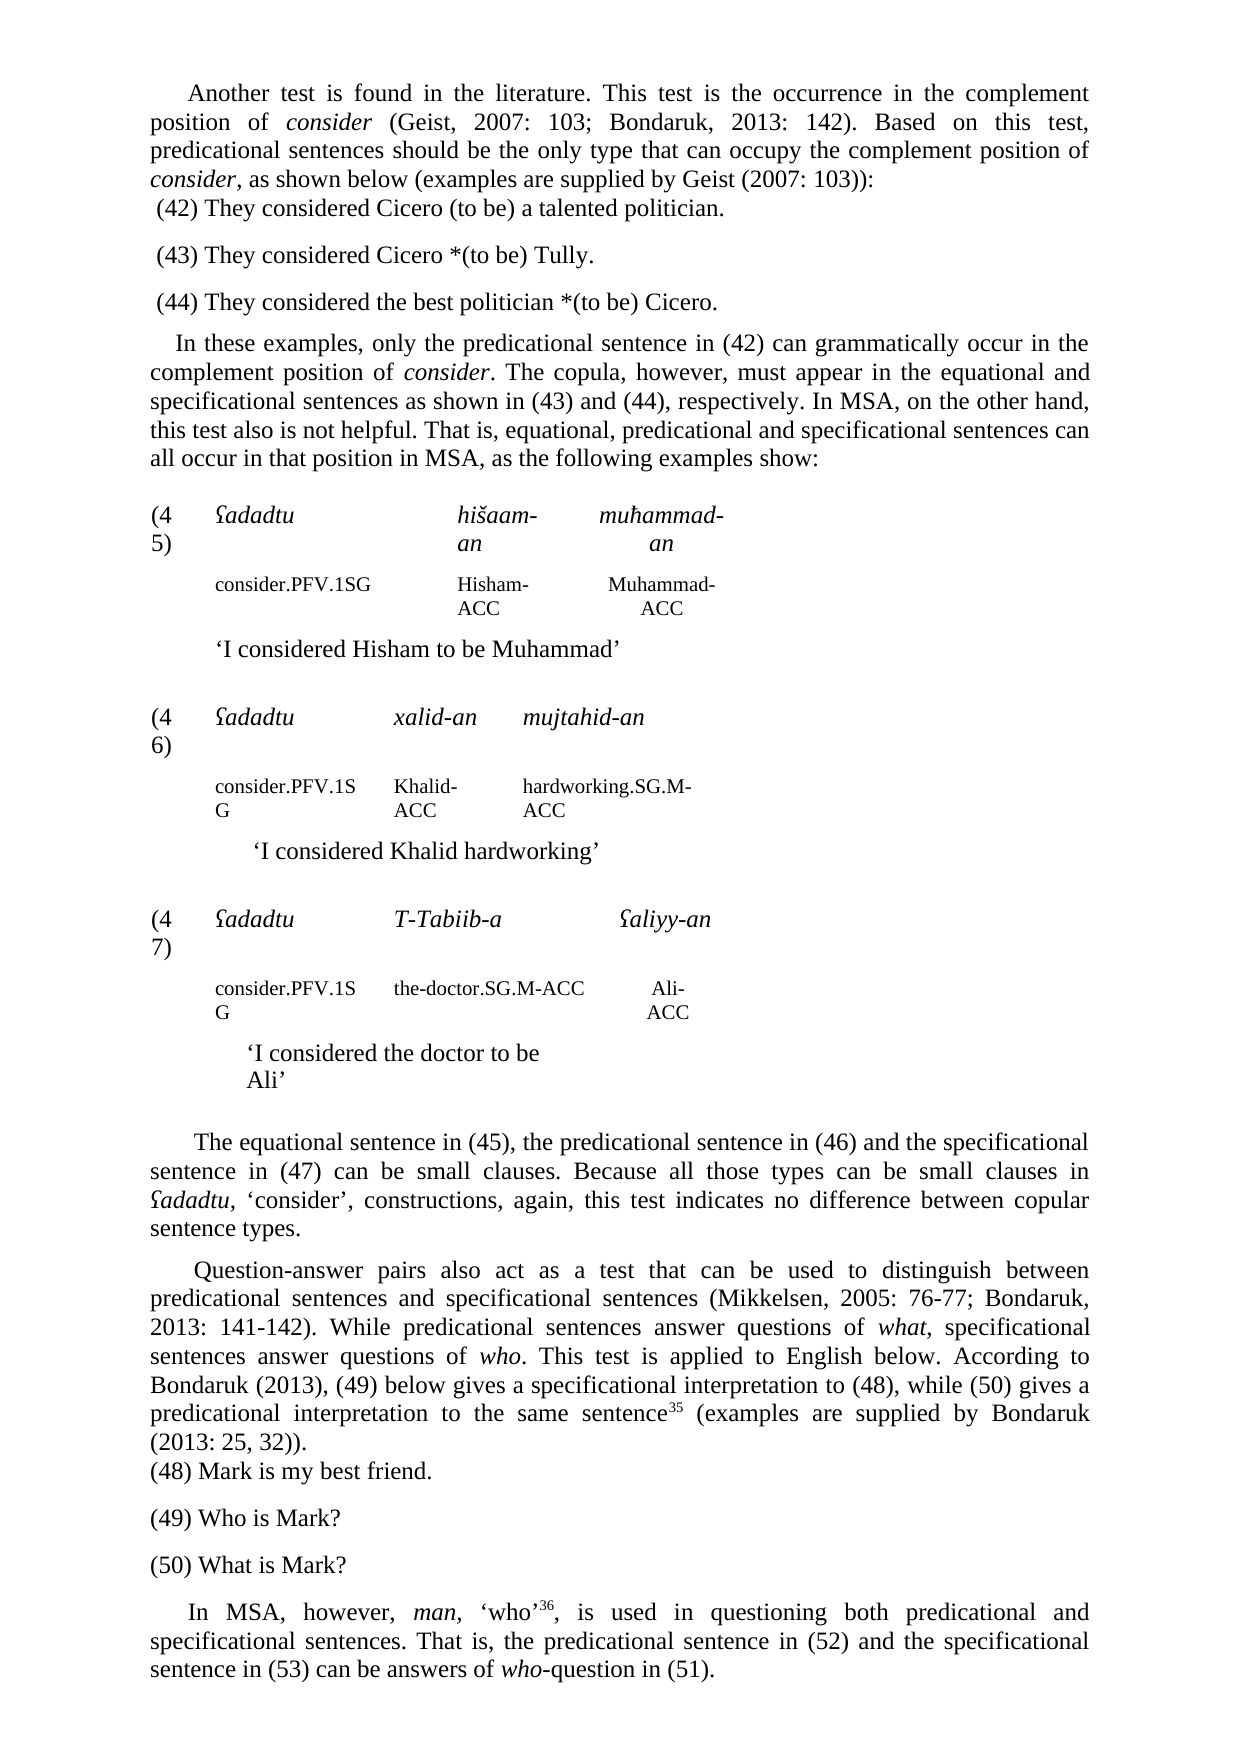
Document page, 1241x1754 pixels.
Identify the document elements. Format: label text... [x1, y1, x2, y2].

list Mark is my best friend. [150, 1456, 1123, 1485]
table_cell Muhammad-ACC [573, 557, 758, 620]
list They considered Cicero (to be) a talented politician. [156, 193, 1123, 222]
text In MSA, however, man, ‘who’36, is used in questioning both predicational and specificational sentences. That is, the predicational sentence in (52) and the specificational sentence in (53) can be answers of who-question in (51). [150, 1597, 1091, 1683]
table_cell Hisham-ACC [403, 557, 573, 620]
table_header mujtahid-an [500, 704, 744, 759]
table_header xalid-an [371, 704, 500, 759]
table_header muħammad-an [573, 502, 758, 557]
table_header (45) [119, 502, 192, 557]
table_cell Khalid-ACC [371, 759, 500, 822]
table_header ʕadadtu [192, 906, 371, 961]
table_cell [596, 1024, 732, 1094]
table_cell [119, 822, 192, 867]
table_header ʕadadtu [192, 704, 371, 759]
table_cell [119, 759, 192, 822]
text The equational sentence in (45), the predicational sentence in (46) and the specificational sentence in (47) can be small clauses. Because all those types can be small clauses in ʕadadtu, ‘consider’, constructions, again, this test indicates no difference between copular sentence types. [150, 1127, 1090, 1242]
table_cell ‘I considered Khalid hardworking’ [192, 822, 744, 867]
table_header hišaam-an [403, 502, 573, 557]
table_cell [119, 1024, 192, 1094]
table_header (47) [119, 906, 192, 961]
table_header (46) [119, 704, 192, 759]
table_cell Ali-ACC [596, 961, 732, 1024]
table_cell consider.PFV.1SG [192, 557, 403, 620]
table_cell [119, 620, 192, 665]
text In these examples, only the predicational sentence in (42) can grammatically occur in the complement position of consider. The copula, however, must appear in the equational and specificational sentences as shown in (43) and (44), respectively. In MSA, on the other hand, this test also is not helpful. That is, equational, predicational and specificational sentences can all occur in that position in MSA, as the following examples show: [150, 328, 1090, 472]
text Another test is found in the literature. This test is the occurrence in the complement position of consider (Geist, 2007: 103; Bondaruk, 2013: 142). Based on this test, predicational sentences should be the only type that can occupy the complement position of consider, as shown below (examples are supplied by Geist (2007: 103)): [150, 78, 1090, 193]
table_cell consider.PFV.1SG [192, 759, 371, 822]
table_cell ‘I considered the doctor to be Ali’ [192, 1024, 596, 1094]
table_cell [119, 961, 192, 1024]
list They considered the best politician *(to be) Cicero. [156, 287, 1123, 316]
table_header T-Tabiib-a [371, 906, 596, 961]
text Question-answer pairs also act as a test that can be used to distinguish between predicational sentences and specificational sentences (Mikkelsen, 2005: 76-77; Bondaruk, 2013: 141-142). While predicational sentences answer questions of what, specificational sentences answer questions of who. This test is applied to English below. According to Bondaruk (2013), (49) below gives a specificational interpretation to (48), while (50) gives a predicational interpretation to the same sentence35 (examples are supplied by Bondaruk (2013: 25, 32)). [150, 1255, 1091, 1456]
table_cell ‘I considered Hisham to be Muhammad’ [192, 620, 758, 665]
table_header ʕadadtu [192, 502, 403, 557]
list What is Mark? [150, 1550, 1123, 1579]
table_cell the-doctor.SG.M-ACC [371, 961, 596, 1024]
table_header ʕaliyy-an [596, 906, 732, 961]
list They considered Cicero *(to be) Tully. [156, 240, 1123, 269]
list Who is Mark? [150, 1503, 1123, 1532]
table_cell [119, 557, 192, 620]
table_cell hardworking.SG.M-ACC [500, 759, 744, 822]
table_cell consider.PFV.1SG [192, 961, 371, 1024]
